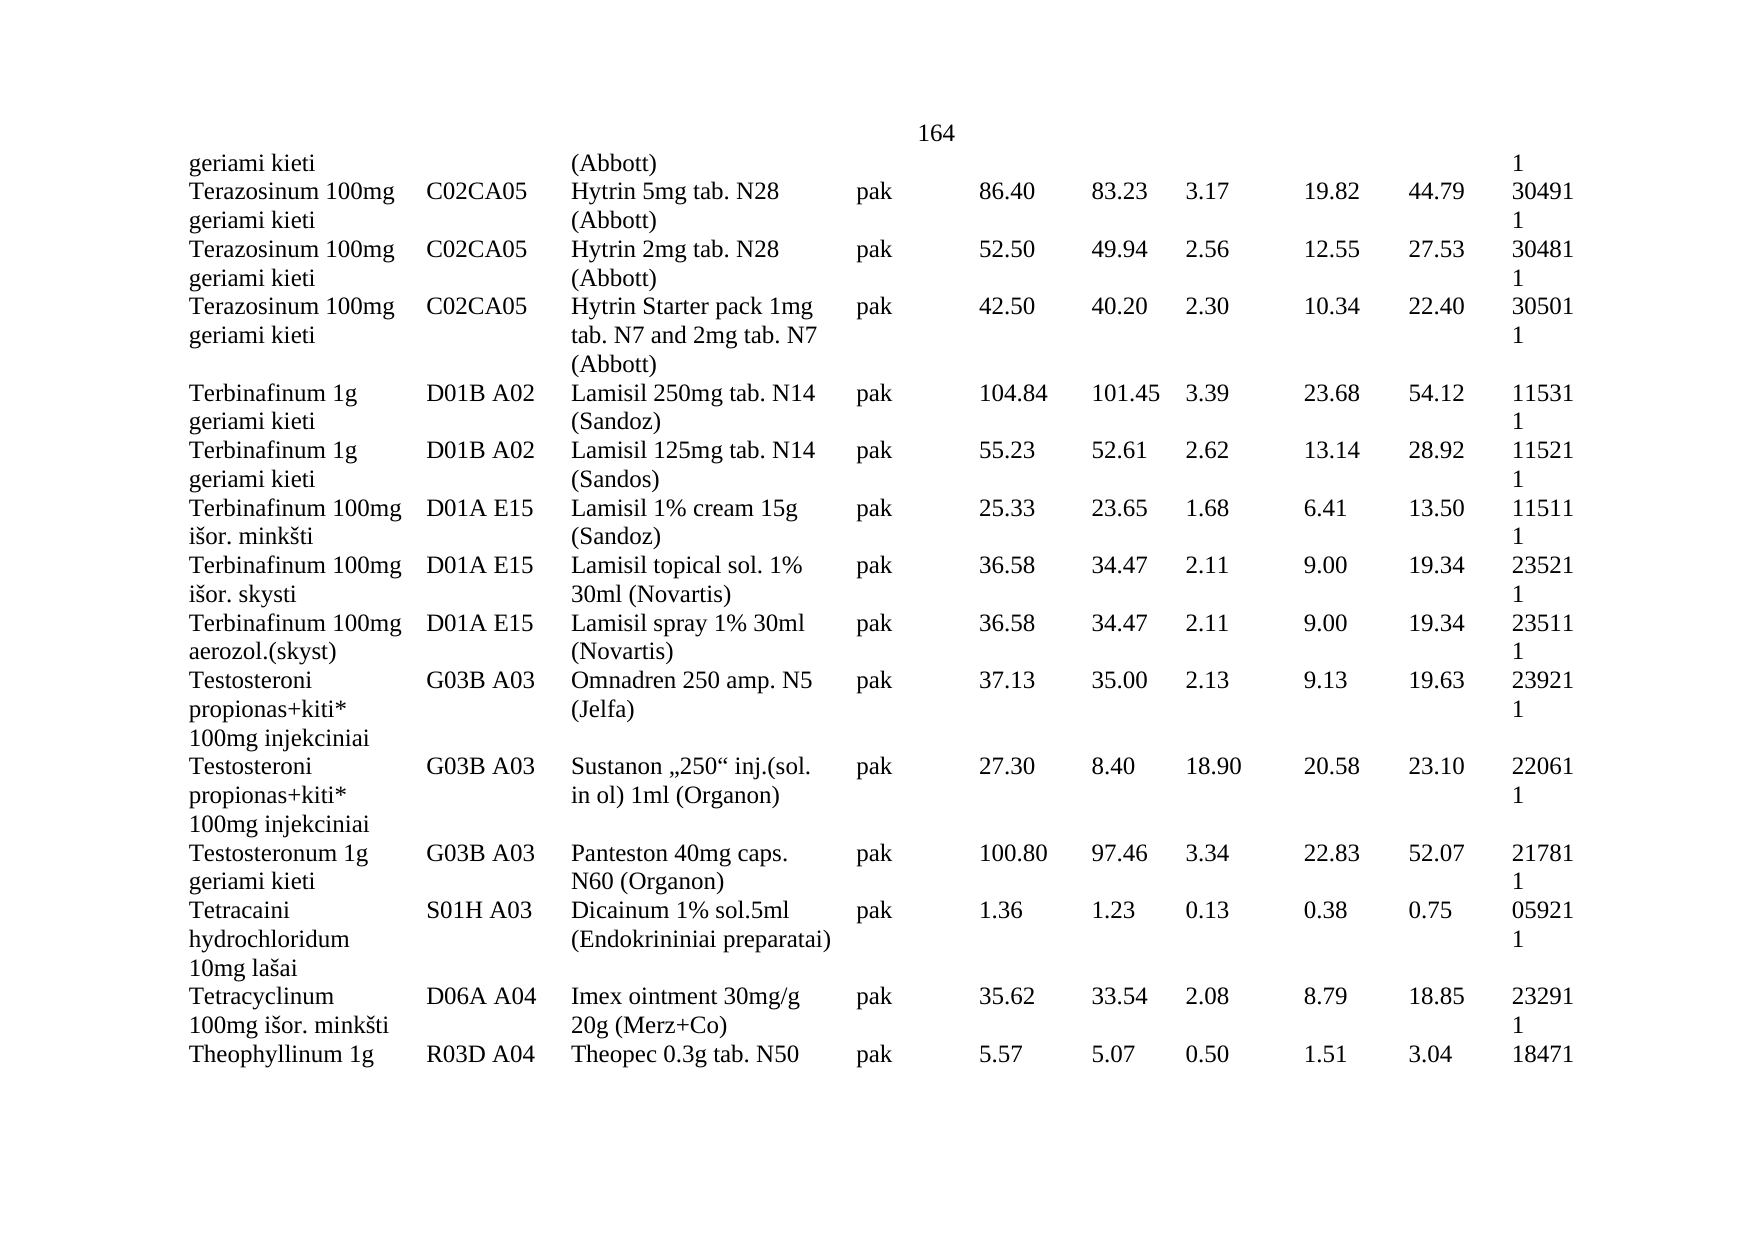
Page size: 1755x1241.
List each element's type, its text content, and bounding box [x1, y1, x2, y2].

table_cell pak [845, 550, 968, 608]
table_cell Terazosinum 100mg geriami kieti [177, 234, 415, 291]
table_cell 9.00 [1293, 550, 1397, 608]
table_cell 97.46 [1080, 838, 1174, 895]
table_cell 232911 [1500, 981, 1595, 1039]
table_cell [415, 148, 559, 176]
table_cell Hytrin 5mg tab. N28 (Abbott) [560, 176, 845, 234]
table_cell 0.75 [1397, 895, 1500, 981]
table_cell G03B A03 [415, 751, 559, 838]
table_cell pak [845, 981, 968, 1039]
table_cell 3.39 [1174, 378, 1292, 435]
table_cell G03B A03 [415, 838, 559, 895]
table_cell 9.00 [1293, 608, 1397, 665]
table_cell 1.68 [1174, 493, 1292, 550]
table_cell pak [845, 435, 968, 493]
table_cell 52.07 [1397, 838, 1500, 895]
table_cell 86.40 [968, 176, 1080, 234]
table_cell Lamisil 250mg tab. N14 (Sandoz) [560, 378, 845, 435]
table_cell Terazosinum 100mg geriami kieti [177, 176, 415, 234]
table_cell 235211 [1500, 550, 1595, 608]
table_cell 35.62 [968, 981, 1080, 1039]
table_cell 115311 [1500, 378, 1595, 435]
table_cell 27.30 [968, 751, 1080, 838]
table_cell Lamisil spray 1% 30ml (Novartis) [560, 608, 845, 665]
table_cell 101.45 [1080, 378, 1174, 435]
table_cell C02CA05 [415, 234, 559, 291]
table_cell pak [845, 493, 968, 550]
table_cell 19.63 [1397, 665, 1500, 751]
table_cell 1 [1500, 148, 1595, 176]
table_cell Tetracaini hydrochloridum 10mg lašai [177, 895, 415, 981]
table_cell Lamisil 1% cream 15g (Sandoz) [560, 493, 845, 550]
table_cell 33.54 [1080, 981, 1174, 1039]
table_cell 36.58 [968, 550, 1080, 608]
table_cell Testosteronum 1g geriami kieti [177, 838, 415, 895]
table_cell 12.55 [1293, 234, 1397, 291]
table_cell 9.13 [1293, 665, 1397, 751]
table_cell 2.08 [1174, 981, 1292, 1039]
table_cell 42.50 [968, 291, 1080, 378]
table_cell 35.00 [1080, 665, 1174, 751]
table_cell pak [845, 291, 968, 378]
table_cell Terbinafinum 100mg aerozol.(skyst) [177, 608, 415, 665]
table_cell 54.12 [1397, 378, 1500, 435]
table_cell Testosteroni propionas+kiti* 100mg injekciniai [177, 665, 415, 751]
table_cell 2.30 [1174, 291, 1292, 378]
table_cell pak [845, 234, 968, 291]
table_cell D01A E15 [415, 608, 559, 665]
table_cell S01H A03 [415, 895, 559, 981]
table_cell 27.53 [1397, 234, 1500, 291]
table_cell Terbinafinum 1g geriami kieti [177, 435, 415, 493]
table_cell Testosteroni propionas+kiti* 100mg injekciniai [177, 751, 415, 838]
table_cell 8.79 [1293, 981, 1397, 1039]
table_cell 304811 [1500, 234, 1595, 291]
table_cell 6.41 [1293, 493, 1397, 550]
table_cell 0.50 [1174, 1039, 1292, 1068]
table_cell 28.92 [1397, 435, 1500, 493]
table_cell geriami kieti [177, 148, 415, 176]
table_cell D06A A04 [415, 981, 559, 1039]
table_cell Hytrin Starter pack 1mg tab. N7 and 2mg tab. N7 (Abbott) [560, 291, 845, 378]
table_cell Lamisil 125mg tab. N14 (Sandos) [560, 435, 845, 493]
table_cell 239211 [1500, 665, 1595, 751]
table_cell pak [845, 608, 968, 665]
table_cell 18.85 [1397, 981, 1500, 1039]
table_cell 305011 [1500, 291, 1595, 378]
table_cell Theopec 0.3g tab. N50 [560, 1039, 845, 1068]
table_cell 115111 [1500, 493, 1595, 550]
table_cell D01A E15 [415, 493, 559, 550]
table_cell [845, 148, 968, 176]
table_cell 2.13 [1174, 665, 1292, 751]
table_cell 1.36 [968, 895, 1080, 981]
table_cell Terbinafinum 100mg išor. skysti [177, 550, 415, 608]
table_cell 40.20 [1080, 291, 1174, 378]
table_cell R03D A04 [415, 1039, 559, 1068]
table_cell 104.84 [968, 378, 1080, 435]
table_cell 22.40 [1397, 291, 1500, 378]
table_cell 52.50 [968, 234, 1080, 291]
table_cell [1397, 148, 1500, 176]
table_cell Sustanon „250“ inj.(sol. in ol) 1ml (Organon) [560, 751, 845, 838]
table_cell 2.62 [1174, 435, 1292, 493]
table_cell Theophyllinum 1g [177, 1039, 415, 1068]
table_cell 059211 [1500, 895, 1595, 981]
table_cell 55.23 [968, 435, 1080, 493]
table_cell 19.34 [1397, 608, 1500, 665]
table_cell 18.90 [1174, 751, 1292, 838]
table_cell 34.47 [1080, 550, 1174, 608]
table_cell 36.58 [968, 608, 1080, 665]
table_cell 52.61 [1080, 435, 1174, 493]
table_cell 100.80 [968, 838, 1080, 895]
table_cell D01A E15 [415, 550, 559, 608]
table_cell 83.23 [1080, 176, 1174, 234]
table_cell 13.14 [1293, 435, 1397, 493]
table_cell Tetracyclinum 100mg išor. minkšti [177, 981, 415, 1039]
table_cell 1.51 [1293, 1039, 1397, 1068]
table_cell Dicainum 1% sol.5ml (Endokrininiai preparatai) [560, 895, 845, 981]
table_cell 2.56 [1174, 234, 1292, 291]
table_cell C02CA05 [415, 176, 559, 234]
table_cell 13.50 [1397, 493, 1500, 550]
table_cell Terazosinum 100mg geriami kieti [177, 291, 415, 378]
table_cell Hytrin 2mg tab. N28 (Abbott) [560, 234, 845, 291]
table_cell Imex ointment 30mg/g 20g (Merz+Co) [560, 981, 845, 1039]
table_cell 2.11 [1174, 550, 1292, 608]
table_cell 8.40 [1080, 751, 1174, 838]
table_cell 3.17 [1174, 176, 1292, 234]
table_cell Terbinafinum 100mg išor. minkšti [177, 493, 415, 550]
table_cell [1080, 148, 1174, 176]
table_cell C02CA05 [415, 291, 559, 378]
table_cell 23.68 [1293, 378, 1397, 435]
table_cell G03B A03 [415, 665, 559, 751]
table_cell 5.57 [968, 1039, 1080, 1068]
table_cell [968, 148, 1080, 176]
table_cell 220611 [1500, 751, 1595, 838]
table_cell [1174, 148, 1292, 176]
table_cell Terbinafinum 1g geriami kieti [177, 378, 415, 435]
table_cell pak [845, 895, 968, 981]
table_cell D01B A02 [415, 378, 559, 435]
table_cell 49.94 [1080, 234, 1174, 291]
table_cell 0.13 [1174, 895, 1292, 981]
table_cell 37.13 [968, 665, 1080, 751]
table_cell 44.79 [1397, 176, 1500, 234]
table_cell 23.65 [1080, 493, 1174, 550]
table_cell 23.10 [1397, 751, 1500, 838]
table_cell 25.33 [968, 493, 1080, 550]
table_cell pak [845, 665, 968, 751]
table_cell 10.34 [1293, 291, 1397, 378]
table_cell 5.07 [1080, 1039, 1174, 1068]
table_cell 18471 [1500, 1039, 1595, 1068]
table_cell 22.83 [1293, 838, 1397, 895]
table_cell pak [845, 378, 968, 435]
table_cell D01B A02 [415, 435, 559, 493]
table_cell 115211 [1500, 435, 1595, 493]
table_cell 19.34 [1397, 550, 1500, 608]
table_cell 2.11 [1174, 608, 1292, 665]
table_cell 304911 [1500, 176, 1595, 234]
table_cell 34.47 [1080, 608, 1174, 665]
table_cell [1293, 148, 1397, 176]
table_cell pak [845, 838, 968, 895]
table_cell pak [845, 176, 968, 234]
table_cell 217811 [1500, 838, 1595, 895]
table_cell 3.04 [1397, 1039, 1500, 1068]
table_cell 19.82 [1293, 176, 1397, 234]
table_cell (Abbott) [560, 148, 845, 176]
table_cell Panteston 40mg caps. N60 (Organon) [560, 838, 845, 895]
table_cell Omnadren 250 amp. N5 (Jelfa) [560, 665, 845, 751]
table_cell 235111 [1500, 608, 1595, 665]
table_cell 20.58 [1293, 751, 1397, 838]
table_cell pak [845, 1039, 968, 1068]
table_cell 0.38 [1293, 895, 1397, 981]
table_cell Lamisil topical sol. 1% 30ml (Novartis) [560, 550, 845, 608]
table_cell pak [845, 751, 968, 838]
table_cell 3.34 [1174, 838, 1292, 895]
table_cell 1.23 [1080, 895, 1174, 981]
